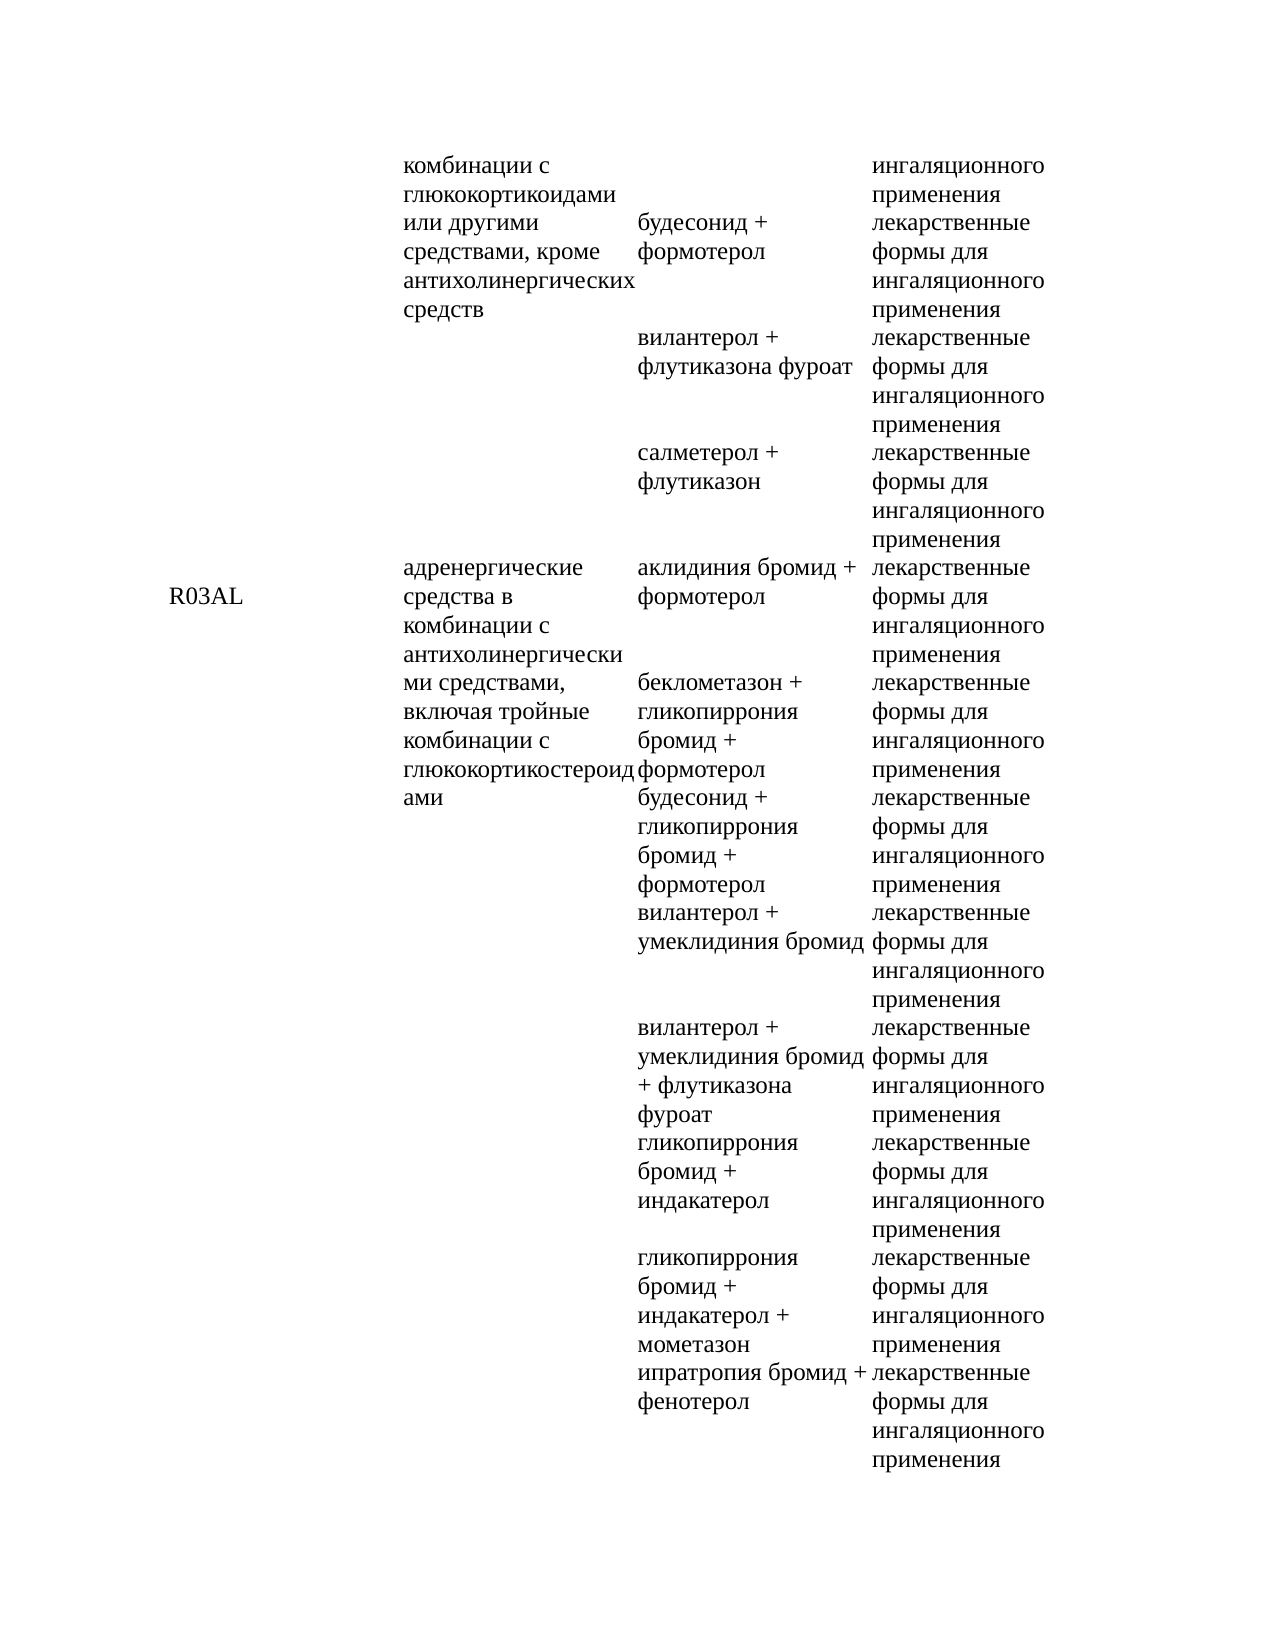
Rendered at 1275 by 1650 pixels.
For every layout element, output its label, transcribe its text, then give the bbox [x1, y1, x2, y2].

table_cell лекарственные формы для ингаляционного применения [872, 1358, 1106, 1472]
table_cell вилантерол + умеклидиния бромид [638, 898, 872, 1012]
table_cell ипратропия бромид + фенотерол [638, 1358, 872, 1472]
table_cell будесонид + формотерол [638, 208, 872, 322]
table_cell будесонид + гликопиррония бромид + формотерол [638, 783, 872, 897]
table_cell комбинации с глюкокортикоидами или другими средствами, кроме антихолинергических средств [403, 150, 637, 552]
table_cell лекарственные формы для ингаляционного применения [872, 1013, 1106, 1127]
table_cell лекарственные формы для ингаляционного применения [872, 783, 1106, 897]
table_cell лекарственные формы для ингаляционного применения [872, 1243, 1106, 1357]
table_cell салметерол + флутиказон [638, 438, 872, 552]
table_cell лекарственные формы для ингаляционного применения [872, 323, 1106, 437]
table_cell аклидиния бромид + формотерол [638, 553, 872, 667]
table_cell лекарственные формы для ингаляционного применения [872, 438, 1106, 552]
table_cell [638, 150, 872, 207]
table_cell ингаляционного применения [872, 150, 1106, 207]
table_cell вилантерол + флутиказона фуроат [638, 323, 872, 437]
table_cell R03AL [169, 553, 403, 1472]
table_cell гликопиррония бромид + индакатерол + мометазон [638, 1243, 872, 1357]
table_cell гликопиррония бромид + индакатерол [638, 1128, 872, 1242]
table_cell лекарственные формы для ингаляционного применения [872, 668, 1106, 782]
table_cell лекарственные формы для ингаляционного применения [872, 1128, 1106, 1242]
table_cell вилантерол + умеклидиния бромид + флутиказона фуроат [638, 1013, 872, 1127]
table_cell лекарственные формы для ингаляционного применения [872, 208, 1106, 322]
table_cell беклометазон + гликопиррония бромид + формотерол [638, 668, 872, 782]
table_cell лекарственные формы для ингаляционного применения [872, 898, 1106, 1012]
table_cell лекарственные формы для ингаляционного применения [872, 553, 1106, 667]
table_cell адренергические средства в комбинации с антихолинергическими средствами, включая тройные комбинации с глюкокортикостероидами [403, 553, 637, 1472]
table_cell [169, 150, 403, 552]
